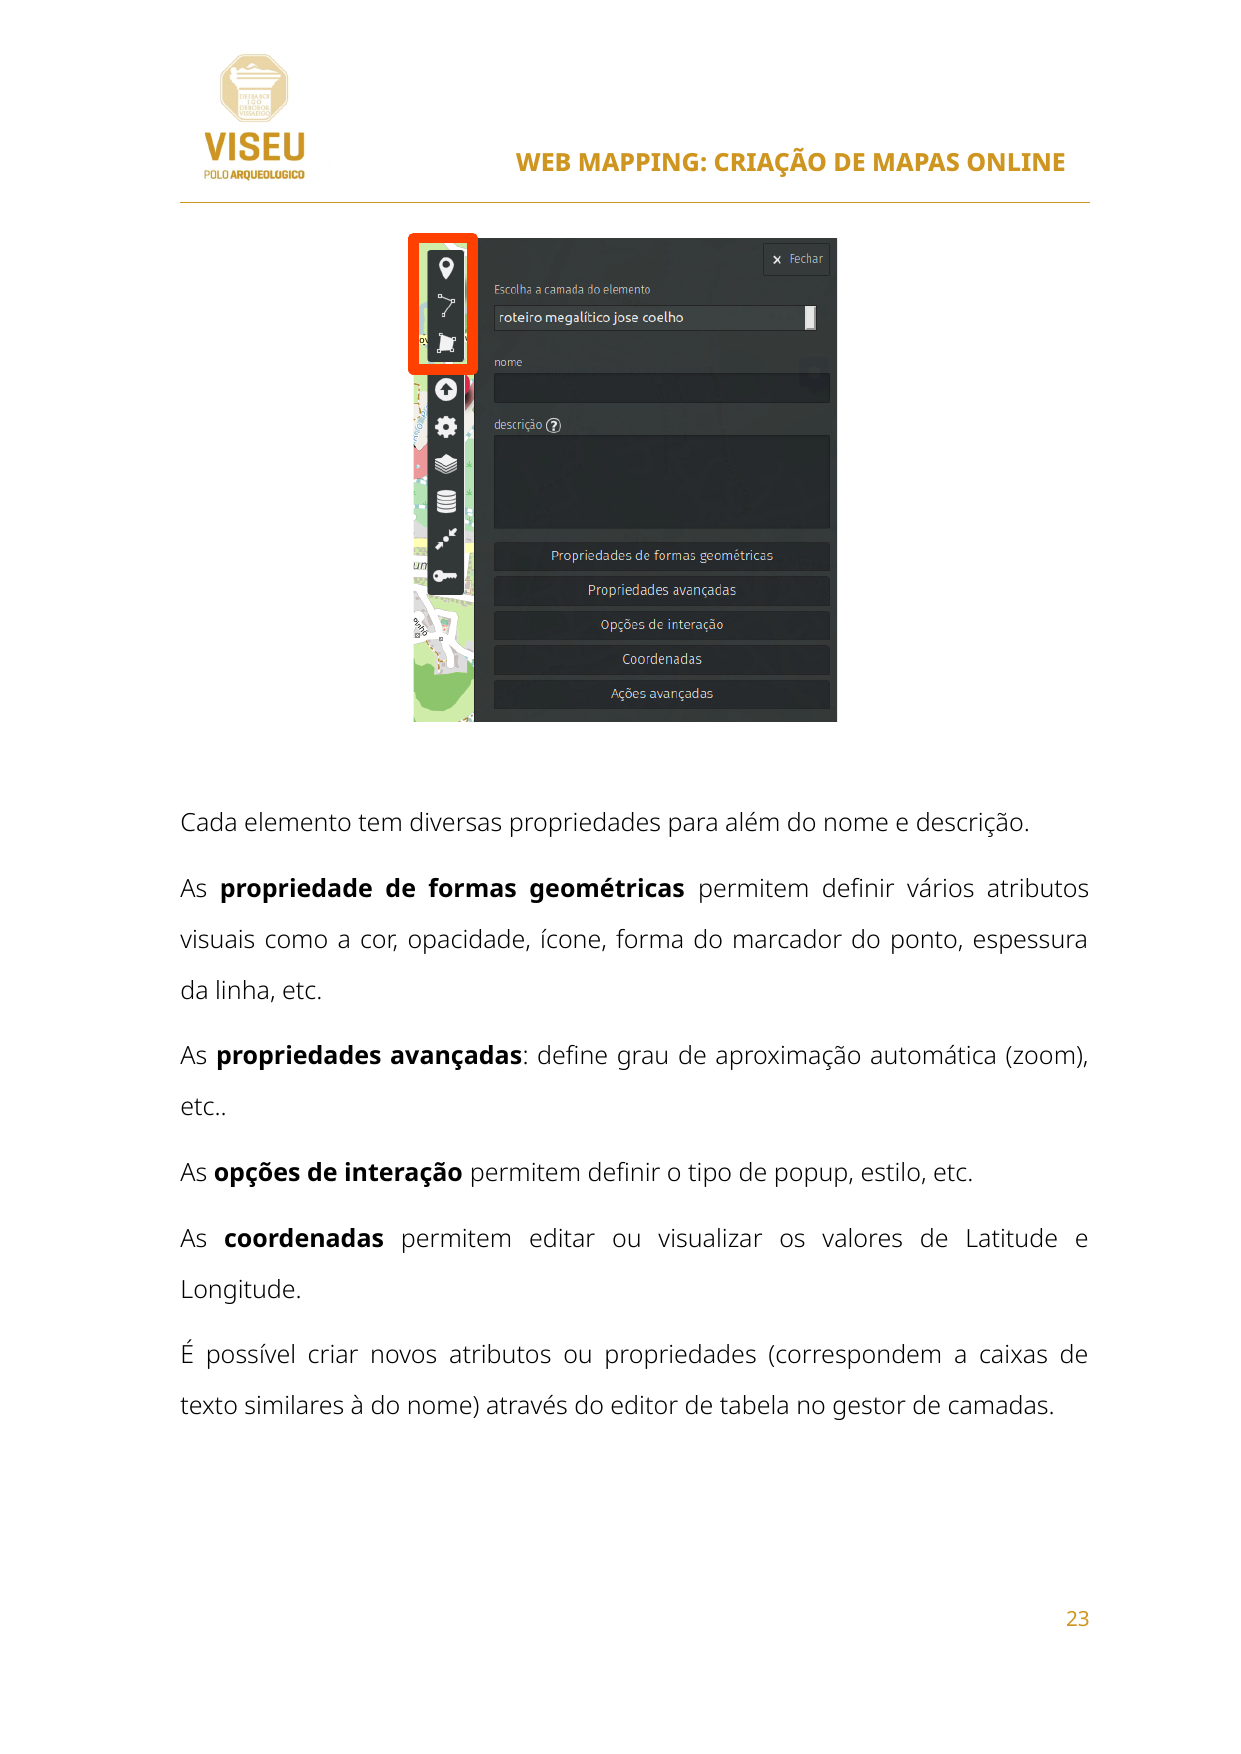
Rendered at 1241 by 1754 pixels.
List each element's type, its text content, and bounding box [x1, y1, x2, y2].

text As opções de interação permitem definir o tipo de popup, estilo, etc. [180, 1155, 1090, 1189]
text As propriedade de formas geométricas permitem definir vários atributos visuais como a cor, opacidade, ícone, forma do marcador do ponto, espessura da linha, etc. [180, 870, 1090, 1006]
picture [413, 238, 838, 722]
text As propriedades avançadas: define grau de aproximação automática (zoom), etc.. [180, 1038, 1090, 1123]
text É possível criar novos atributos ou propriedades (correspondem a caixas de texto similares à do nome) através do editor de tabela no gestor de camadas. [180, 1337, 1090, 1422]
text As coordenadas permitem editar ou visualizar os valores de Latitude e Longitude. [180, 1220, 1090, 1305]
text Cada elemento tem diversas propriedades para além do nome e descrição. [180, 805, 1090, 839]
picture [419, 243, 467, 364]
